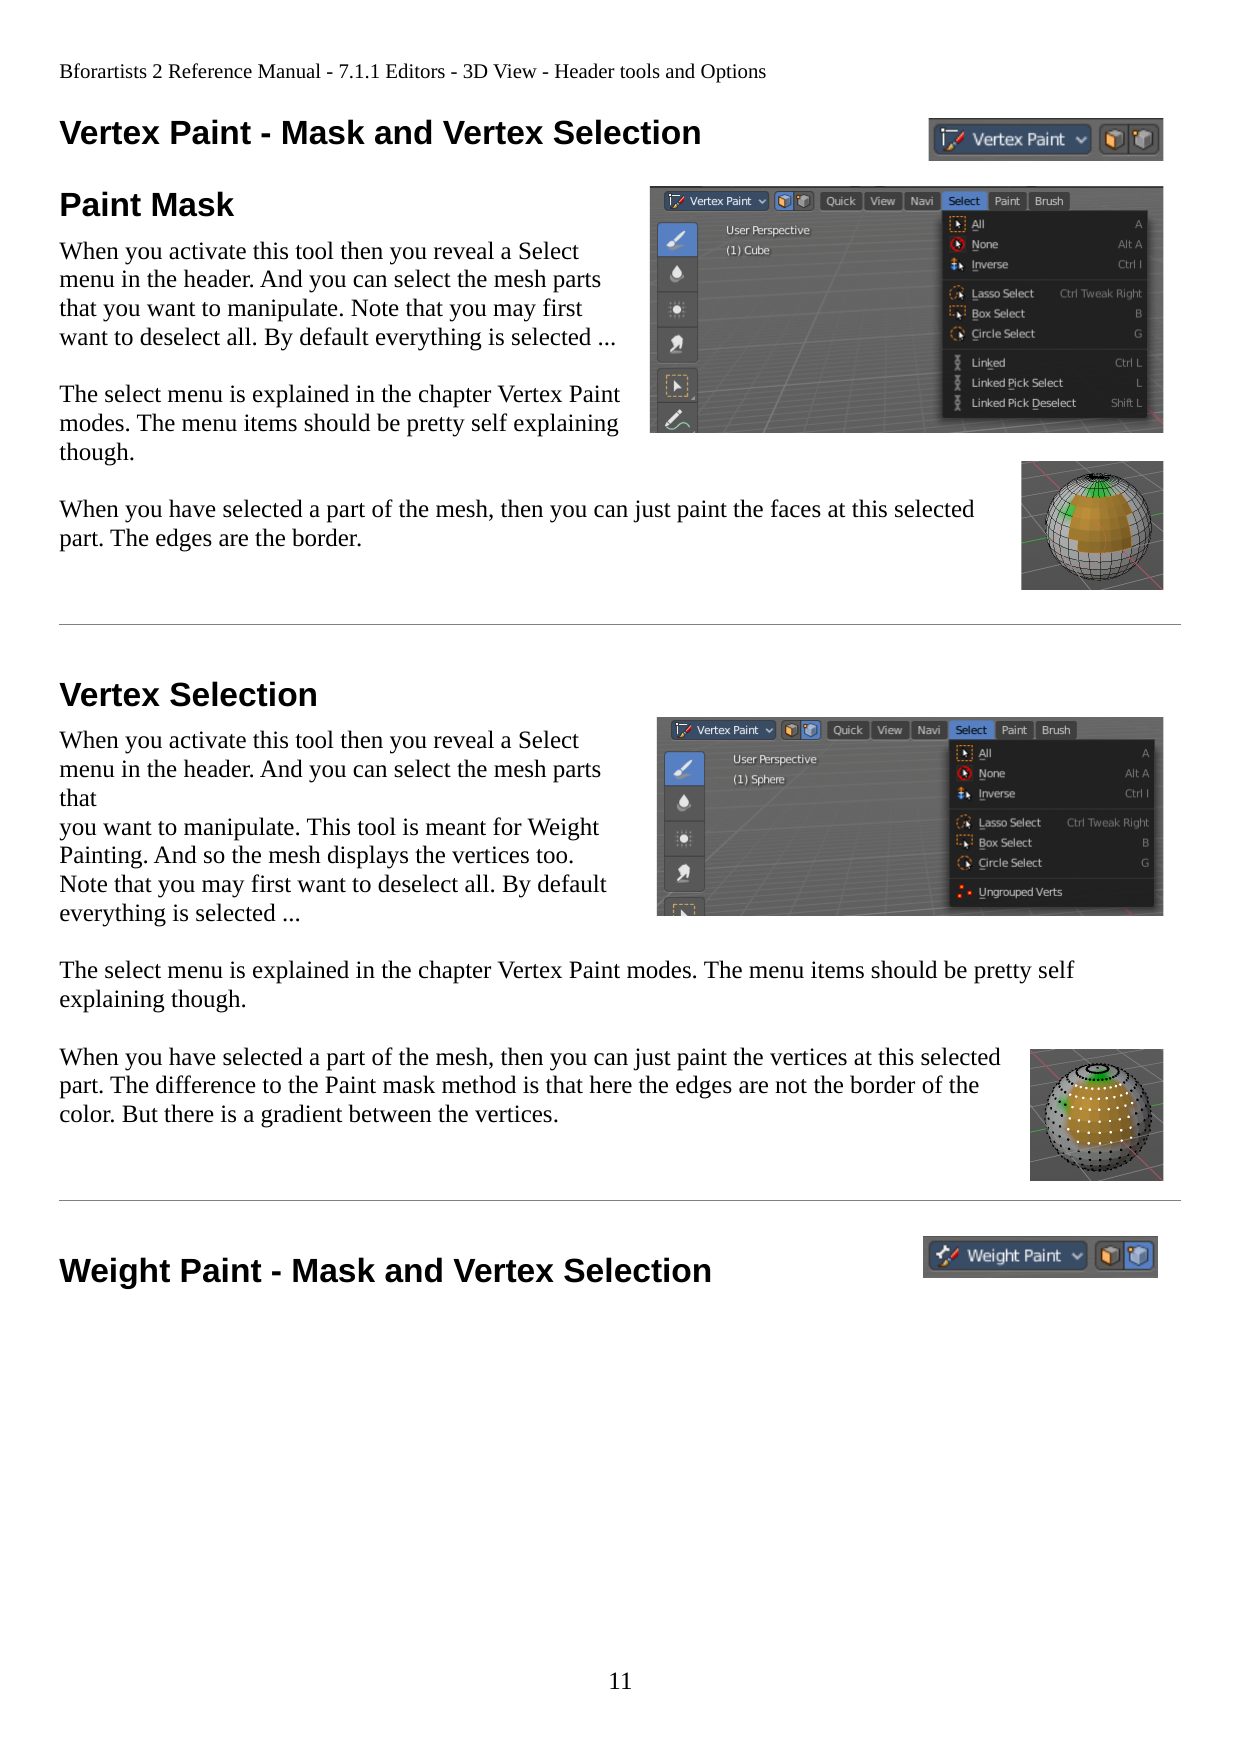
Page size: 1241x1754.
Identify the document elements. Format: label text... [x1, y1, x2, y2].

text When you activate this tool then you reveal a Select menu in the header. And you can select the mesh parts that you want to manipulate. Note that you may first want to deselect all. By default everything is selected ... [59, 236, 649, 351]
subtitle Vertex Selection [59, 674, 1181, 713]
picture [649, 186, 1164, 433]
picture [656, 717, 1164, 916]
subtitle Vertex Paint - Mask and Vertex Selection [59, 113, 1181, 151]
text you want to manipulate. This tool is meant for Weight Painting. And so the mesh displays the vertices too. [59, 812, 656, 869]
text The select menu is explained in the chapter Vertex Paint modes. The menu items should be pretty self explaining though. [59, 956, 1181, 1013]
text When you have selected a part of the mesh, then you can just paint the faces at this selected part. The edges are the border. [59, 494, 1021, 552]
text When you have selected a part of the mesh, then you can just paint the vertices at this selected part. The difference to the Paint mask method is that here the edges are not the border of the color. But there is a gradient between the vertices. [59, 1042, 1181, 1128]
picture [1021, 461, 1164, 590]
picture [928, 118, 1164, 161]
picture [1030, 1049, 1164, 1181]
subtitle Paint Mask [59, 184, 1181, 223]
picture [923, 1236, 1158, 1278]
text The select menu is explained in the chapter Vertex Paint modes. The menu items should be pretty self explaining though. [59, 379, 1181, 466]
subtitle Weight Paint - Mask and Vertex Selection [59, 1251, 1181, 1289]
text When you activate this tool then you reveal a Select menu in the header. And you can select the mesh parts that [59, 726, 656, 812]
text Note that you may first want to deselect all. By default everything is selected ... [59, 869, 1181, 927]
